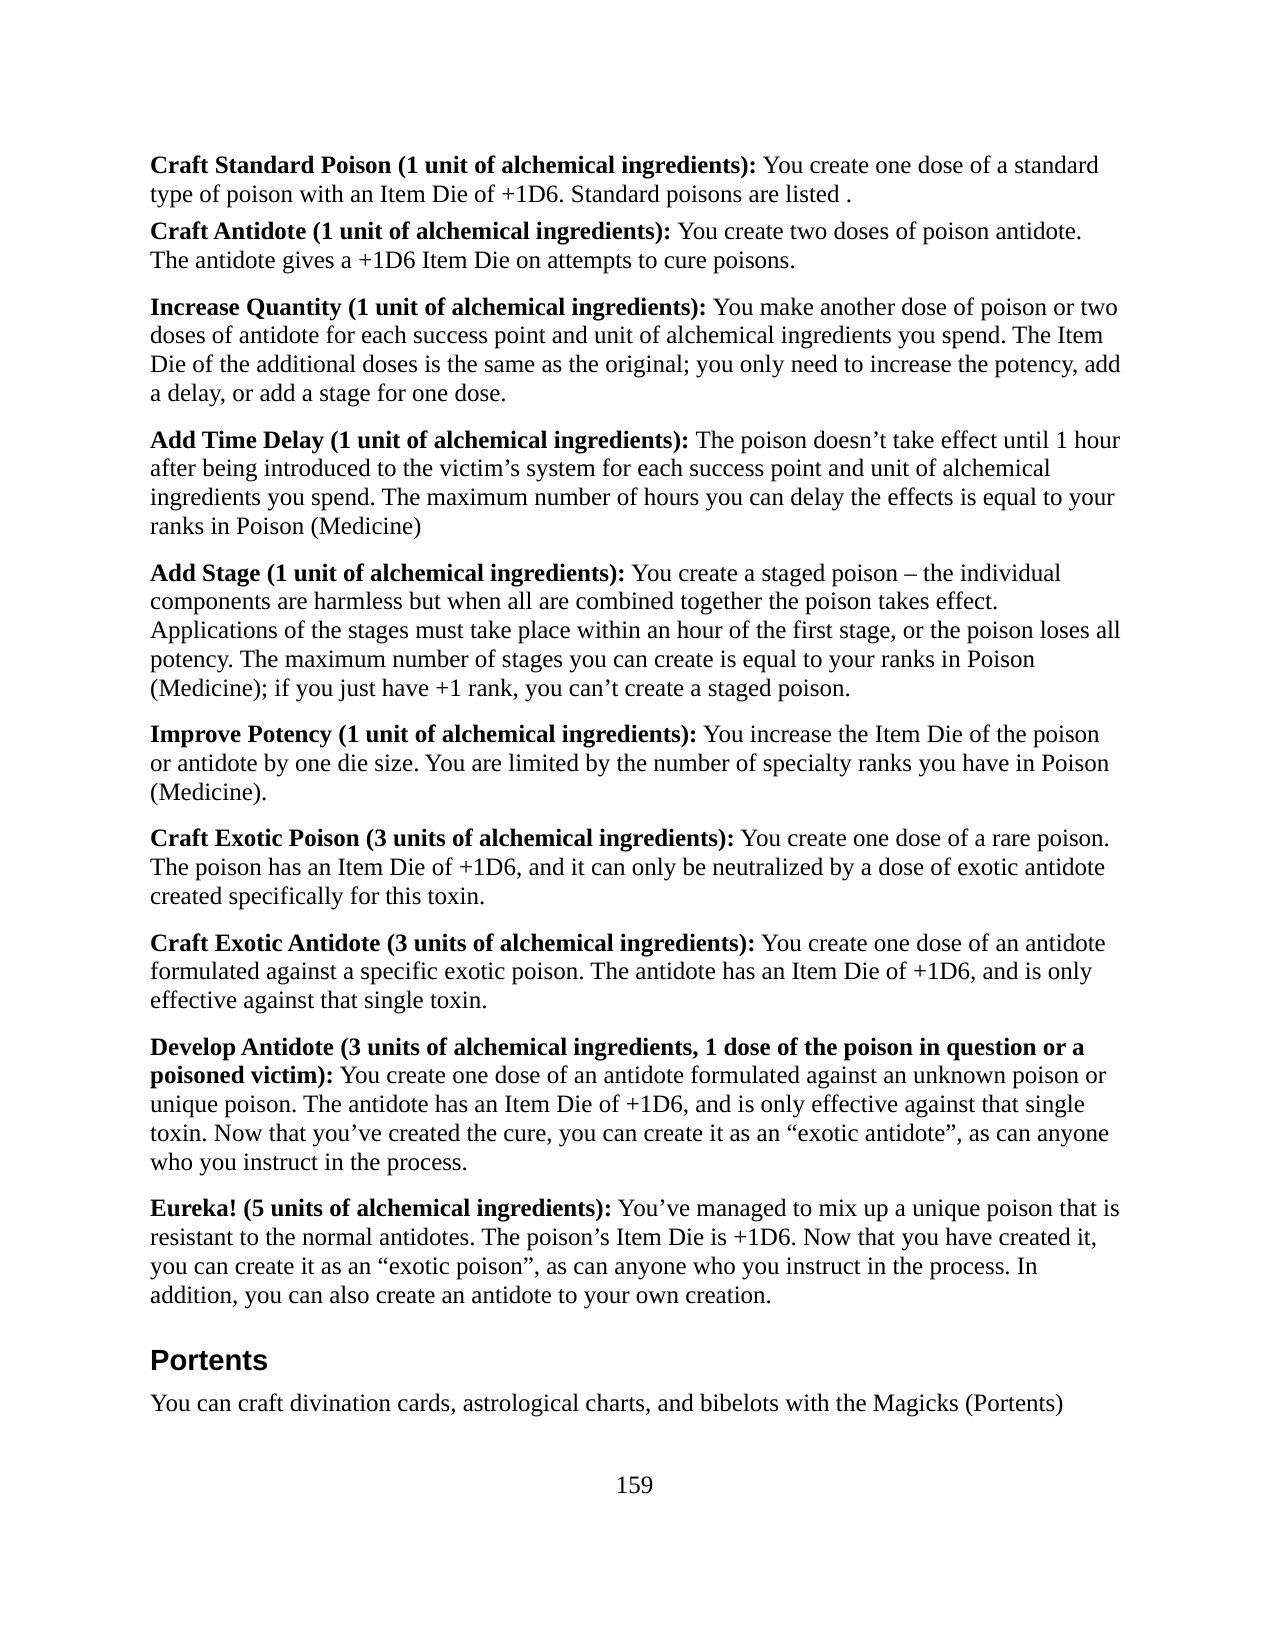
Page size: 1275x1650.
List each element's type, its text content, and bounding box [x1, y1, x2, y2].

text You can craft divination cards, astrological charts, and bibelots with the Magicks (Portents) [150, 1388, 1125, 1417]
text Craft Exotic Antidote (3 units of alchemical ingredients): You create one dose of an antidote formulated against a specific exotic poison. The antidote has an Item Die of +1D6, and is only effective against that single toxin. [150, 928, 1125, 1014]
text Develop Antidote (3 units of alchemical ingredients, 1 dose of the poison in question or a poisoned victim): You create one dose of an antidote formulated against an unknown poison or unique poison. The antidote has an Item Die of +1D6, and is only effective against that single toxin. Now that you’ve created the cure, you can create it as an “exotic antidote”, as can anyone who you instruct in the process. [150, 1032, 1125, 1176]
text Craft Antidote (1 unit of alchemical ingredients): You create two doses of poison antidote. The antidote gives a +1D6 Item Die on attempts to cure poisons. [150, 216, 1125, 274]
text Craft Standard Poison (1 unit of alchemical ingredients): You create one dose of a standard type of poison with an Item Die of +1D6. Standard poisons are listed . [150, 150, 1125, 207]
text Add Time Delay (1 unit of alchemical ingredients): The poison doesn’t take effect until 1 hour after being introduced to the victim’s system for each success point and unit of alchemical ingredients you spend. The maximum number of hours you can delay the effects is equal to your ranks in Poison (Medicine) [150, 425, 1125, 540]
text Increase Quantity (1 unit of alchemical ingredients): You make another dose of poison or two doses of antidote for each success point and unit of alchemical ingredients you spend. The Item Die of the additional doses is the same as the original; you only need to increase the potency, add a delay, or add a stage for one dose. [150, 292, 1125, 407]
text Eureka! (5 units of alchemical ingredients): You’ve managed to mix up a unique poison that is resistant to the normal antidotes. The poison’s Item Die is +1D6. Now that you have created it, you can create it as an “exotic poison”, as can anyone who you instruct in the process. In addition, you can also create an antidote to your own creation. [150, 1193, 1125, 1308]
text Improve Potency (1 unit of alchemical ingredients): You increase the Item Die of the poison or antidote by one die size. You are limited by the number of specialty ranks you have in Poison (Medicine). [150, 719, 1125, 806]
text Add Stage (1 unit of alchemical ingredients): You create a staged poison – the individual components are harmless but when all are combined together the poison takes effect. Applications of the stages must take place within an hour of the first stage, or the poison loses all potency. The maximum number of stages you can create is equal to your ranks in Poison (Medicine); if you just have +1 rank, you can’t create a staged poison. [150, 558, 1125, 701]
text Craft Exotic Poison (3 units of alchemical ingredients): You create one dose of a rare poison. The poison has an Item Die of +1D6, and it can only be neutralized by a dose of exotic antidote created specifically for this toxin. [150, 823, 1125, 910]
subtitle Portents [150, 1342, 1125, 1376]
